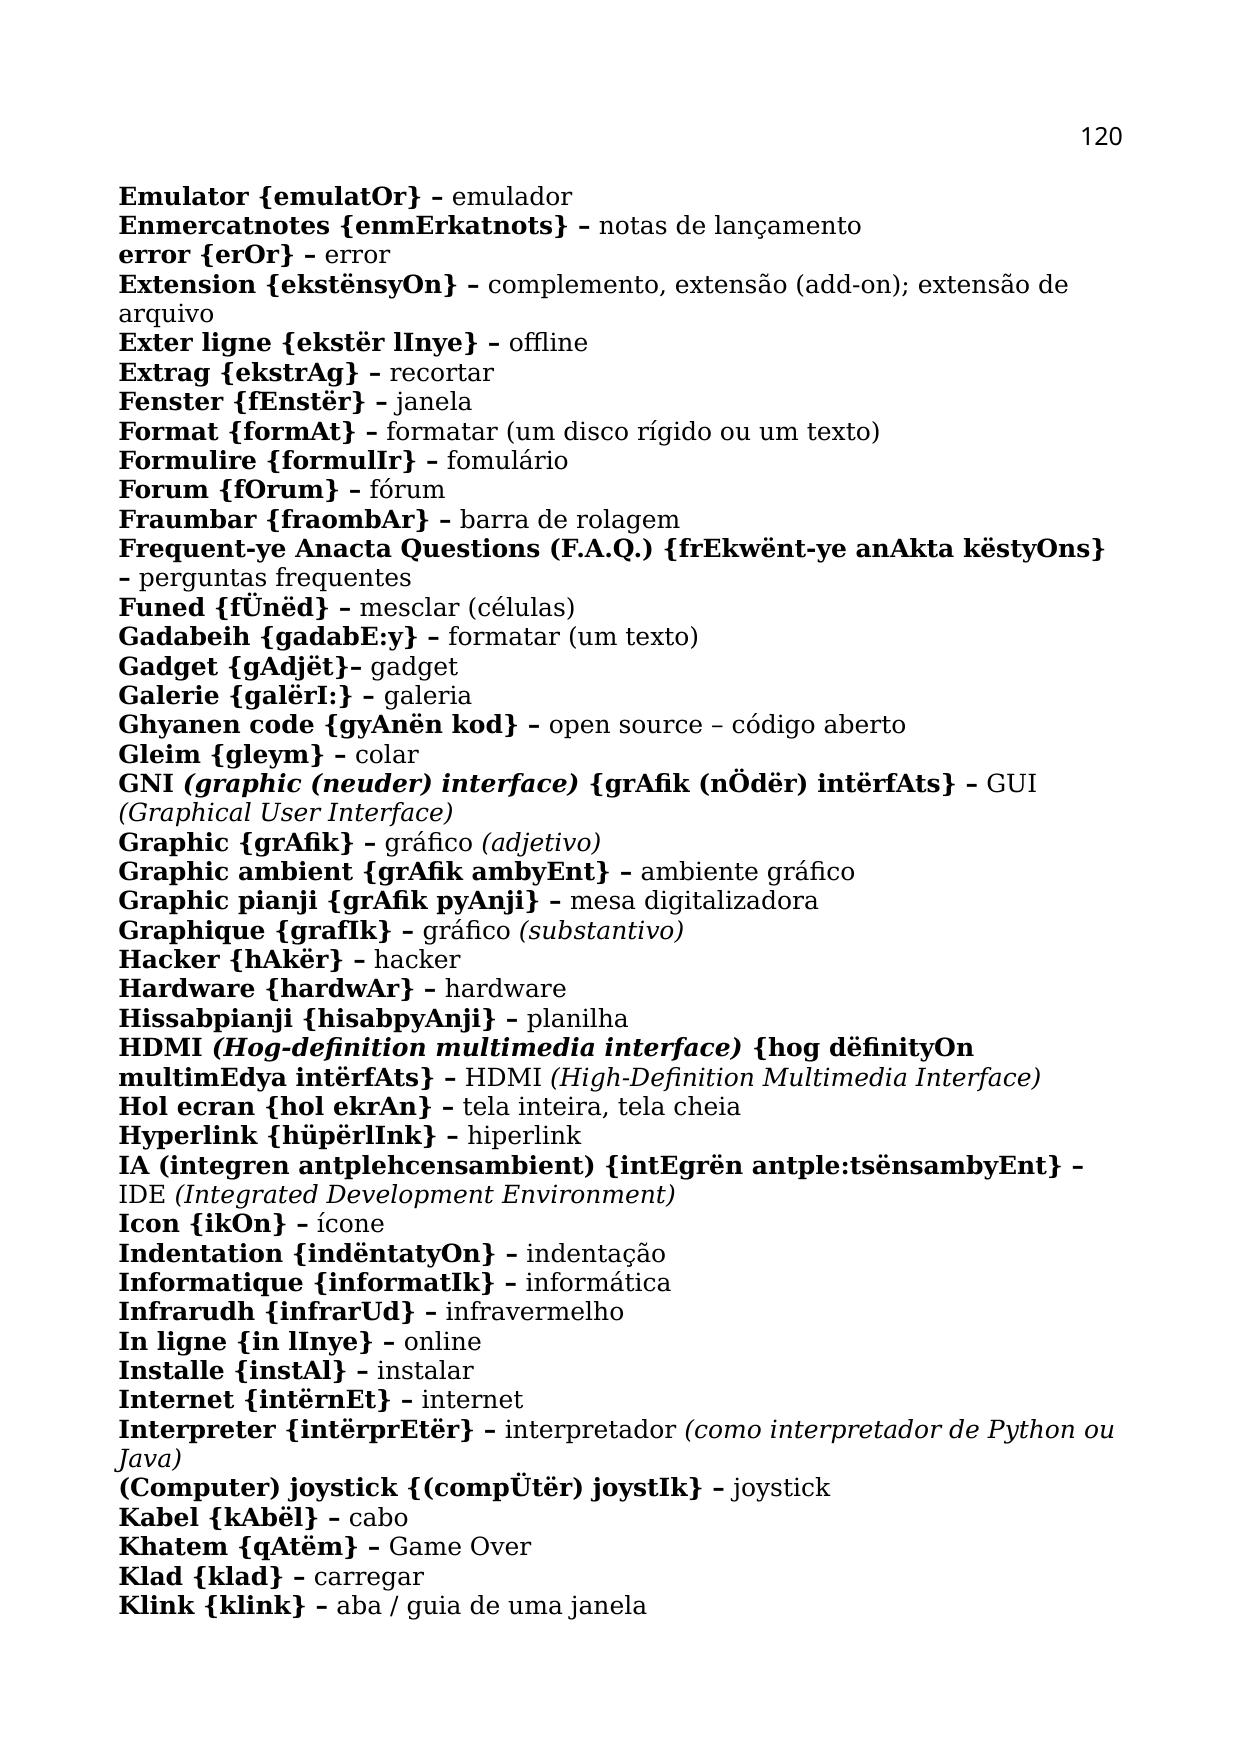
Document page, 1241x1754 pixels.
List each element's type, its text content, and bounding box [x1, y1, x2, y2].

text Infrarudh {infrarUd} – infravermelho [118, 1297, 1123, 1327]
text Klink {klink} – aba / guia de uma janela [118, 1591, 1123, 1620]
text Funed {fÜnëd} – mesclar (células) [118, 593, 1123, 622]
text Enmercatnotes {enmErkatnots} – notas de lançamento [118, 211, 1123, 240]
text Hyperlink {hüpërlInk} – hiperlink [118, 1121, 1123, 1151]
text Gadabeih {gadabE:y} – formatar (um texto) [118, 622, 1123, 651]
text Fraumbar {fraombAr} – barra de rolagem [118, 504, 1123, 534]
text Graphic {grAfik} – gráfico (adjetivo) [118, 827, 1123, 857]
text GNI (graphic (neuder) interface) {grAfik (nÖdër) intërfAts} – GUI (Graphical User Interface) [118, 769, 1123, 827]
text IA (integren antplehcensambient) {intEgrën antple:tsënsambyEnt} – IDE (Integrated Development Environment) [118, 1151, 1123, 1209]
text HDMI (Hog-definition multimedia interface) {hog dëfinityOn multimEdya intërfAts} – HDMI (High-Definition Multimedia Interface) [118, 1033, 1123, 1092]
text In ligne {in lInye} – online [118, 1327, 1123, 1356]
text Indentation {indëntatyOn} – indentação [118, 1238, 1123, 1268]
text Extrag {ekstrAg} – recortar [118, 358, 1123, 387]
text Icon {ikOn} – ícone [118, 1209, 1123, 1238]
text Khatem {qAtëm} – Game Over [118, 1532, 1123, 1561]
text Hacker {hAkër} – hacker [118, 945, 1123, 974]
text Gleim {gleym} – colar [118, 739, 1123, 769]
text Kabel {kAbël} – cabo [118, 1503, 1123, 1532]
text Gadget {gAdjët}– gadget [118, 651, 1123, 681]
text Forum {fOrum} – fórum [118, 475, 1123, 504]
text Format {formAt} – formatar (um disco rígido ou um texto) [118, 416, 1123, 446]
text Klad {klad} – carregar [118, 1561, 1123, 1591]
text Graphic pianji {grAfik pyAnji} – mesa digitalizadora [118, 886, 1123, 916]
text error {erOr} – error [118, 240, 1123, 270]
text Interpreter {intërprEtër} – interpretador (como interpretador de Python ou Java) [118, 1415, 1123, 1473]
text Ghyanen code {gyAnën kod} – open source – código aberto [118, 710, 1123, 739]
text Formulire {formulIr} – fomulário [118, 446, 1123, 475]
text Internet {intërnEt} – internet [118, 1385, 1123, 1415]
text Galerie {galërI:} – galeria [118, 681, 1123, 710]
text Frequent-ye Anacta Questions (F.A.Q.) {frEkwënt-ye anAkta këstyOns} – perguntas frequentes [118, 534, 1123, 593]
text Informatique {informatIk} – informática [118, 1268, 1123, 1297]
text Exter ligne {ekstër lInye} – offline [118, 328, 1123, 358]
text Extension {ekstënsyOn} – complemento, extensão (add-on); extensão de arquivo [118, 270, 1123, 328]
text Emulator {emulatOr} – emulador [118, 182, 1123, 211]
text (Computer) joystick {(compÜtër) joystIk} – joystick [118, 1473, 1123, 1503]
text Hissabpianji {hisabpyAnji} – planilha [118, 1004, 1123, 1033]
text Graphic ambient {grAfik ambyEnt} – ambiente gráfico [118, 857, 1123, 886]
text Installe {instAl} – instalar [118, 1356, 1123, 1385]
text Graphique {grafIk} – gráfico (substantivo) [118, 916, 1123, 945]
text Hol ecran {hol ekrAn} – tela inteira, tela cheia [118, 1092, 1123, 1121]
text Fenster {fEnstër} – janela [118, 387, 1123, 416]
text Hardware {hardwAr} – hardware [118, 974, 1123, 1004]
